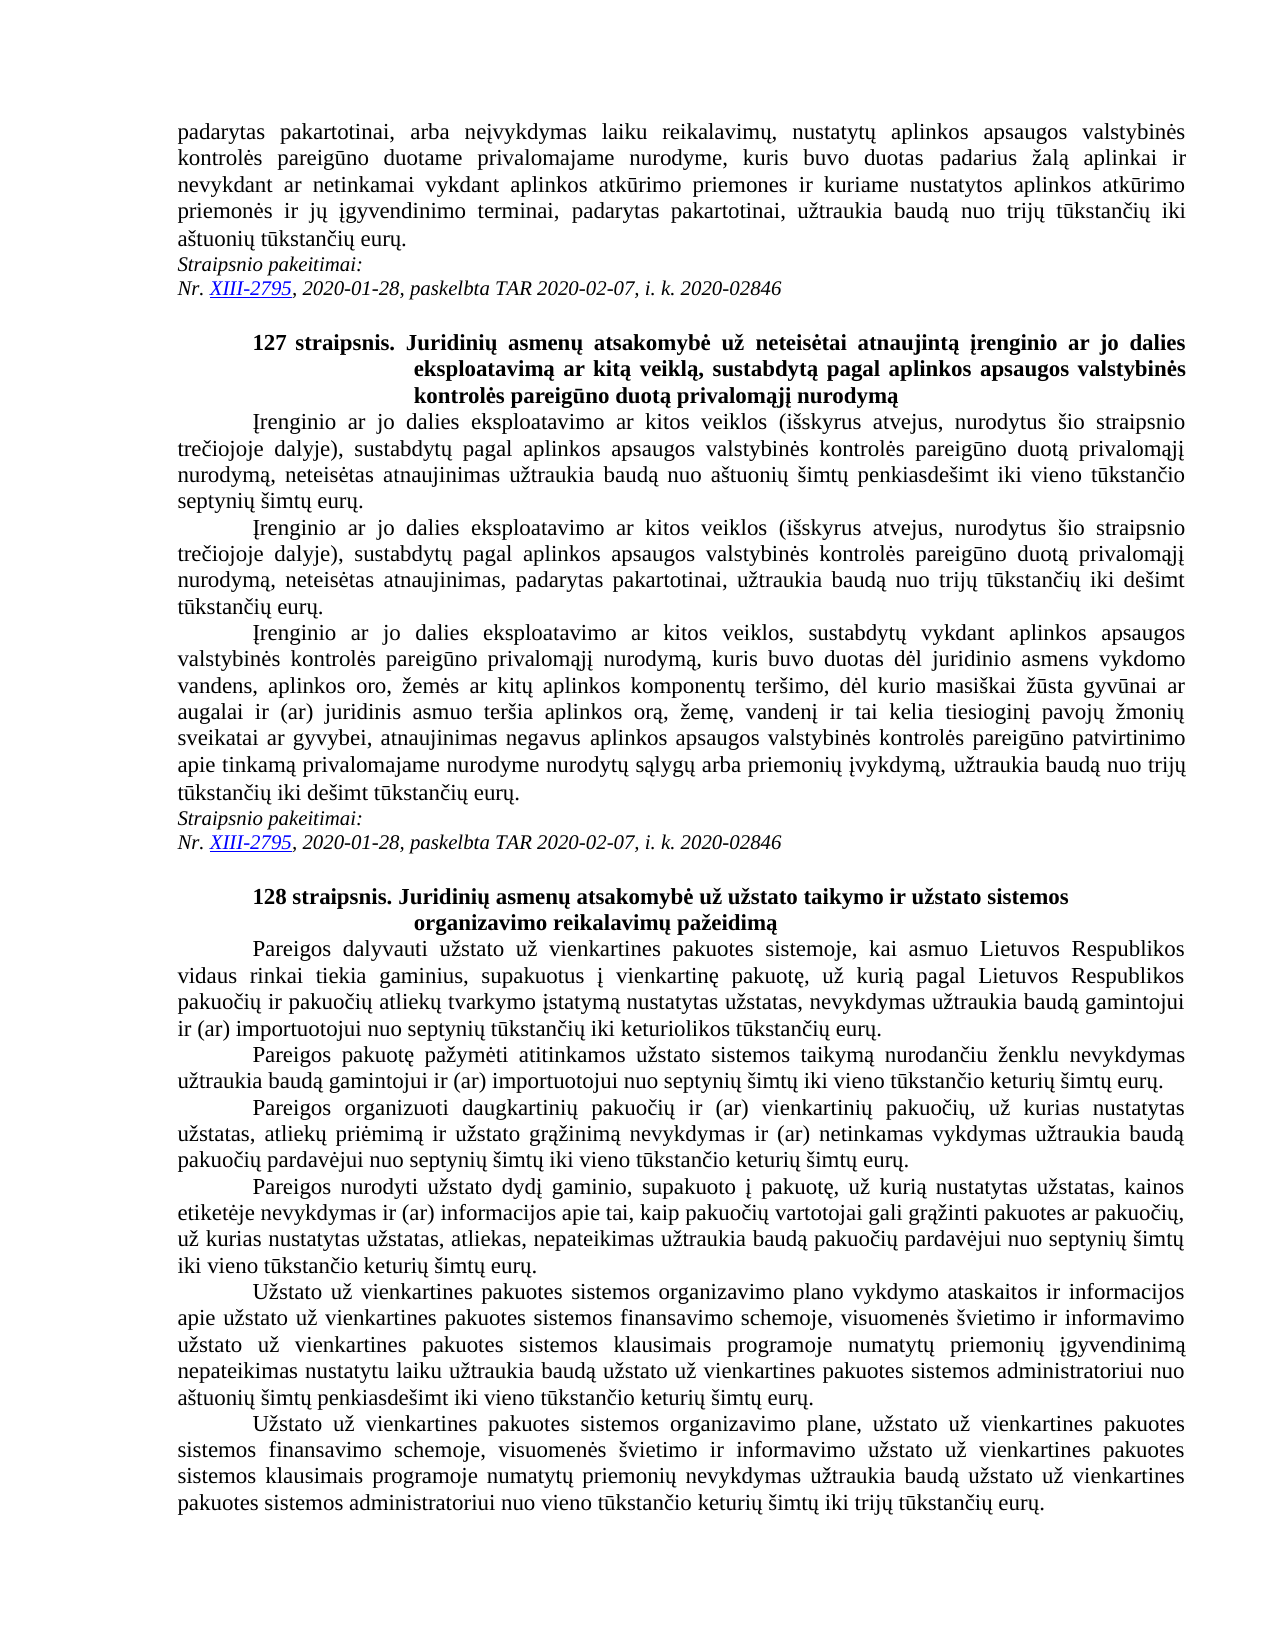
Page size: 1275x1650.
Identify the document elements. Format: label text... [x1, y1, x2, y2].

text Nr. XIII-2795, 2020-01-28, paskelbta TAR 2020-02-07, i. k. 2020-02846 [177, 830, 1186, 854]
text 127 straipsnis. Juridinių asmenų atsakomybė už neteisėtai atnaujintą įrenginio ar jo dalies eksploatavimą ar kitą veiklą, sustabdytą pagal aplinkos apsaugos valstybinės kontrolės pareigūno duotą privalomąjį nurodymą [252, 329, 1186, 408]
text Straipsnio pakeitimai: [177, 252, 1186, 276]
text Įrenginio ar jo dalies eksploatavimo ar kitos veiklos (išskyrus atvejus, nurodytus šio straipsnio trečiojoje dalyje), sustabdytų pagal aplinkos apsaugos valstybinės kontrolės pareigūno duotą privalomąjį nurodymą, neteisėtas atnaujinimas užtraukia baudą nuo aštuonių šimtų penkiasdešimt iki vieno tūkstančio septynių šimtų eurų. [177, 408, 1186, 514]
text Pareigos organizuoti daugkartinių pakuočių ir (ar) vienkartinių pakuočių, už kurias nustatytas užstatas, atliekų priėmimą ir užstato grąžinimą nevykdymas ir (ar) netinkamas vykdymas užtraukia baudą pakuočių pardavėjui nuo septynių šimtų iki vieno tūkstančio keturių šimtų eurų. [177, 1094, 1186, 1173]
text Pareigos nurodyti užstato dydį gaminio, supakuoto į pakuotę, už kurią nustatytas užstatas, kainos etiketėje nevykdymas ir (ar) informacijos apie tai, kaip pakuočių vartotojai gali grąžinti pakuotes ar pakuočių, už kurias nustatytas užstatas, atliekas, nepateikimas užtraukia baudą pakuočių pardavėjui nuo septynių šimtų iki vieno tūkstančio keturių šimtų eurų. [177, 1173, 1186, 1278]
text Pareigos dalyvauti užstato už vienkartines pakuotes sistemoje, kai asmuo Lietuvos Respublikos vidaus rinkai tiekia gaminius, supakuotus į vienkartinę pakuotę, už kurią pagal Lietuvos Respublikos pakuočių ir pakuočių atliekų tvarkymo įstatymą nustatytas užstatas, nevykdymas užtraukia baudą gamintojui ir (ar) importuotojui nuo septynių tūkstančių iki keturiolikos tūkstančių eurų. [177, 936, 1186, 1041]
text Nr. XIII-2795, 2020-01-28, paskelbta TAR 2020-02-07, i. k. 2020-02846 [177, 276, 1186, 300]
text Įrenginio ar jo dalies eksploatavimo ar kitos veiklos, sustabdytų vykdant aplinkos apsaugos valstybinės kontrolės pareigūno privalomąjį nurodymą, kuris buvo duotas dėl juridinio asmens vykdomo vandens, aplinkos oro, žemės ar kitų aplinkos komponentų teršimo, dėl kurio masiškai žūsta gyvūnai ar augalai ir (ar) juridinis asmuo teršia aplinkos orą, žemę, vandenį ir tai kelia tiesioginį pavojų žmonių sveikatai ar gyvybei, atnaujinimas negavus aplinkos apsaugos valstybinės kontrolės pareigūno patvirtinimo apie tinkamą privalomajame nurodyme nurodytų sąlygų arba priemonių įvykdymą, užtraukia baudą nuo trijų tūkstančių iki dešimt tūkstančių eurų. [177, 619, 1186, 806]
text Pareigos pakuotę pažymėti atitinkamos užstato sistemos taikymą nurodančiu ženklu nevykdymas užtraukia baudą gamintojui ir (ar) importuotojui nuo septynių šimtų iki vieno tūkstančio keturių šimtų eurų. [177, 1041, 1186, 1094]
text padarytas pakartotinai, arba neįvykdymas laiku reikalavimų, nustatytų aplinkos apsaugos valstybinės kontrolės pareigūno duotame privalomajame nurodyme, kuris buvo duotas padarius žalą aplinkai ir nevykdant ar netinkamai vykdant aplinkos atkūrimo priemones ir kuriame nustatytos aplinkos atkūrimo priemonės ir jų įgyvendinimo terminai, padarytas pakartotinai, užtraukia baudą nuo trijų tūkstančių iki aštuonių tūkstančių eurų. [177, 118, 1186, 252]
text 128 straipsnis. Juridinių asmenų atsakomybė už užstato taikymo ir užstato sistemos organizavimo reikalavimų pažeidimą [252, 883, 1186, 936]
text Straipsnio pakeitimai: [177, 806, 1186, 830]
text Užstato už vienkartines pakuotes sistemos organizavimo plano vykdymo ataskaitos ir informacijos apie užstato už vienkartines pakuotes sistemos finansavimo schemoje, visuomenės švietimo ir informavimo užstato už vienkartines pakuotes sistemos klausimais programoje numatytų priemonių įgyvendinimą nepateikimas nustatytu laiku užtraukia baudą užstato už vienkartines pakuotes sistemos administratoriui nuo aštuonių šimtų penkiasdešimt iki vieno tūkstančio keturių šimtų eurų. [177, 1278, 1186, 1410]
text Užstato už vienkartines pakuotes sistemos organizavimo plane, užstato už vienkartines pakuotes sistemos finansavimo schemoje, visuomenės švietimo ir informavimo užstato už vienkartines pakuotes sistemos klausimais programoje numatytų priemonių nevykdymas užtraukia baudą užstato už vienkartines pakuotes sistemos administratoriui nuo vieno tūkstančio keturių šimtų iki trijų tūkstančių eurų. [177, 1410, 1186, 1515]
text Įrenginio ar jo dalies eksploatavimo ar kitos veiklos (išskyrus atvejus, nurodytus šio straipsnio trečiojoje dalyje), sustabdytų pagal aplinkos apsaugos valstybinės kontrolės pareigūno duotą privalomąjį nurodymą, neteisėtas atnaujinimas, padarytas pakartotinai, užtraukia baudą nuo trijų tūkstančių iki dešimt tūkstančių eurų. [177, 514, 1186, 619]
